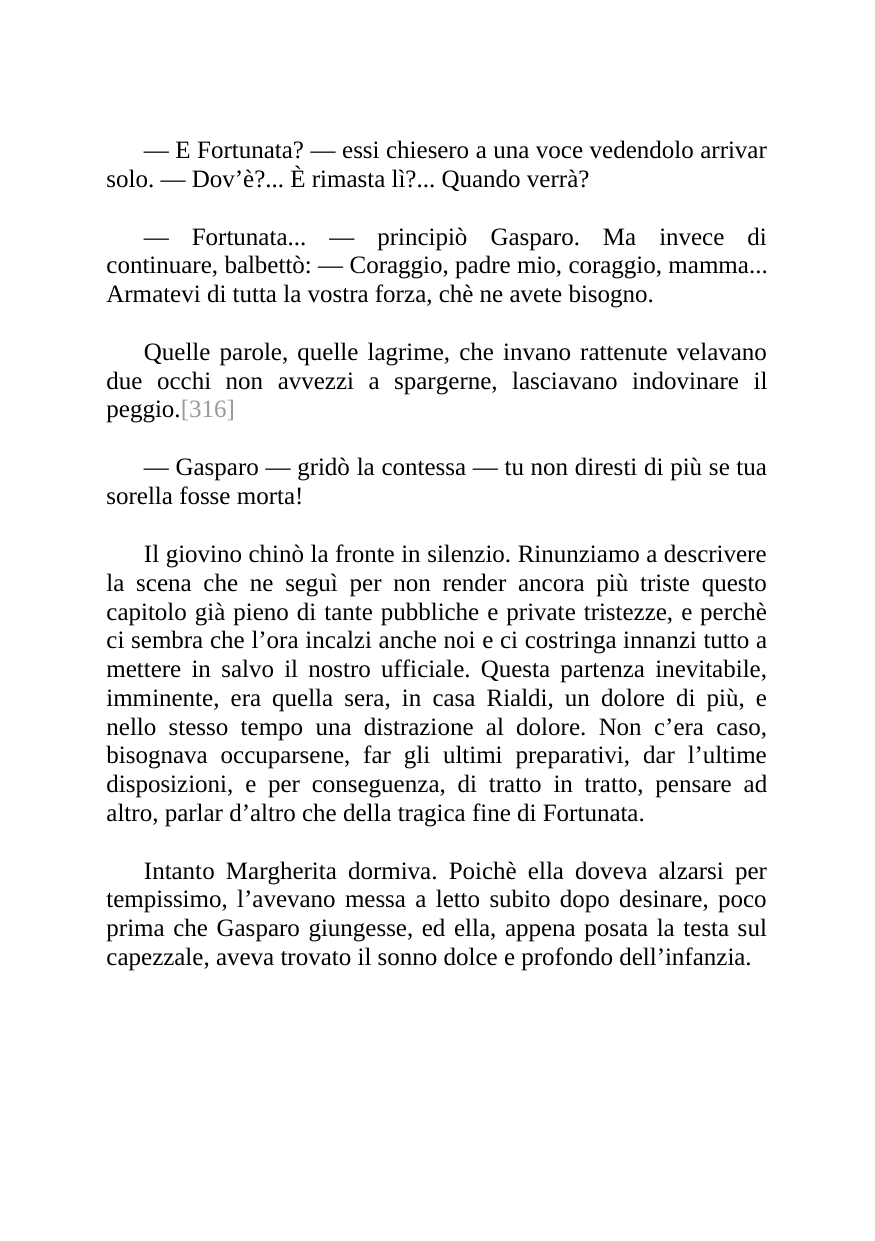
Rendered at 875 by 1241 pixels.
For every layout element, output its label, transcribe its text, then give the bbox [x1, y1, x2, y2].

text Il giovino chinò la fronte in silenzio. Rinunziamo a descrivere la scena che ne seguì per non render ancora più triste questo capitolo già pieno di tante pubbliche e private tristezze, e perchè ci sembra che l’ora incalzi anche noi e ci costringa innanzi tutto a mettere in salvo il nostro ufficiale. Questa partenza inevitabile, imminente, era quella sera, in casa Rialdi, un dolore di più, e nello stesso tempo una distrazione al dolore. Non c’era caso, bisognava occuparsene, far gli ultimi preparativi, dar l’ultime disposizioni, e per conseguenza, di tratto in tratto, pensare ad altro, parlar d’altro che della tragica fine di Fortunata. [106, 539, 768, 827]
text Quelle parole, quelle lagrime, che invano rattenute velavano due occhi non avvezzi a spargerne, lasciavano indovinare il peggio.[316] [106, 337, 768, 423]
text — Fortunata... — principiò Gasparo. Ma invece di continuare, balbettò: — Coraggio, padre mio, coraggio, mamma... Armatevi di tutta la vostra forza, chè ne avete bisogno. [106, 222, 768, 308]
text — E Fortunata? — essi chiesero a una voce vedendolo arrivar solo. — Dov’è?... È rimasta lì?... Quando verrà? [106, 135, 768, 192]
text — Gasparo — gridò la contessa — tu non diresti di più se tua sorella fosse morta! [106, 452, 768, 510]
text Intanto Margherita dormiva. Poichè ella doveva alzarsi per tempissimo, l’avevano messa a letto subito dopo desinare, poco prima che Gasparo giungesse, ed ella, appena posata la testa sul capezzale, aveva trovato il sonno dolce e profondo dell’infanzia. [106, 856, 768, 971]
